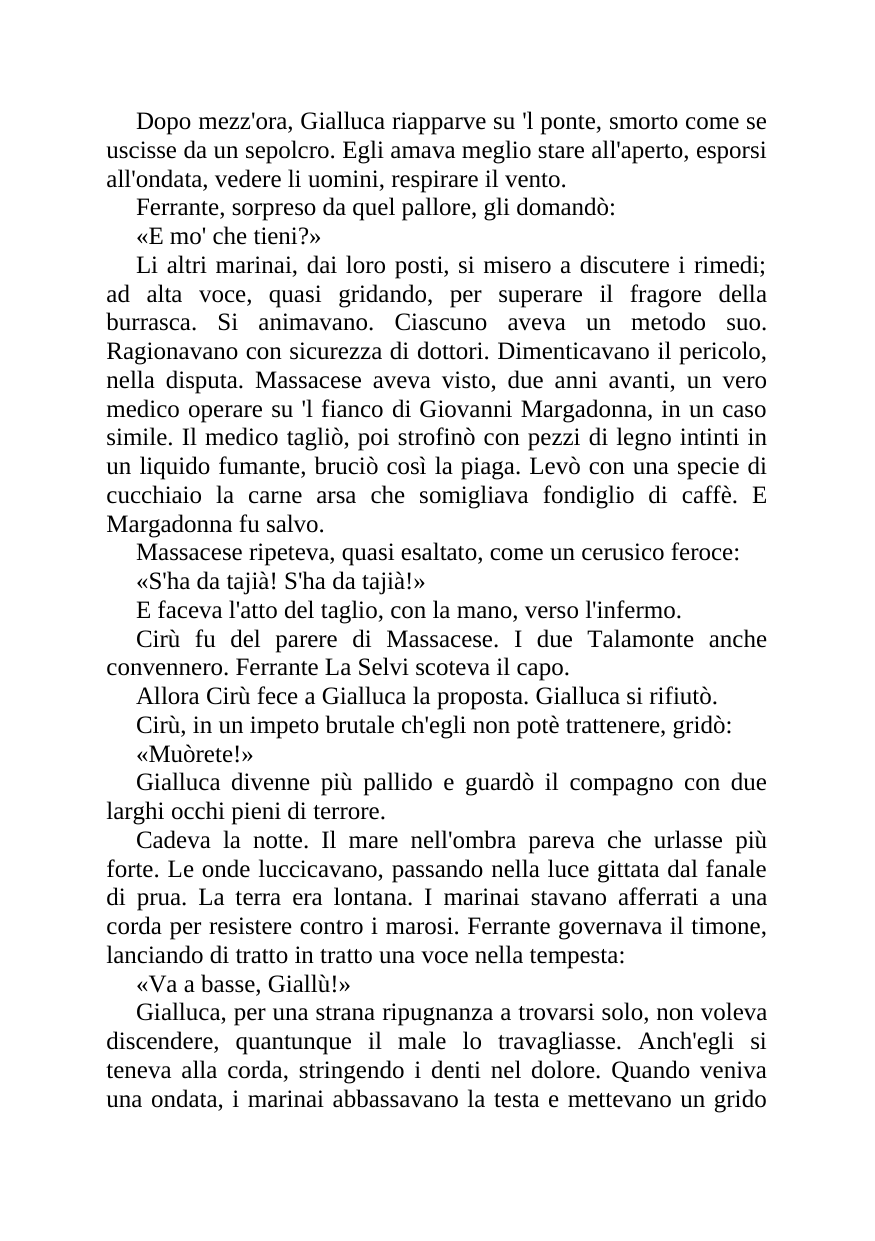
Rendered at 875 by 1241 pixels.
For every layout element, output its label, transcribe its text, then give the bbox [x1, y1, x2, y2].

text Gialluca, per una strana ripugnanza a trovarsi solo, non voleva discendere, quantunque il male lo travagliasse. Anch'egli si teneva alla corda, stringendo i denti nel dolore. Quando veniva una ondata, i marinai abbassavano la testa e mettevano un grido [106, 997, 768, 1112]
text Dopo mezz'ora, Gialluca riapparve su 'l ponte, smorto come se uscisse da un sepolcro. Egli amava meglio stare all'aperto, esporsi all'ondata, vedere li uomini, respirare il vento. [106, 106, 768, 192]
text «E mo' che tieni?» [106, 221, 768, 250]
text «S'ha da tajià! S'ha da tajià!» [106, 566, 768, 595]
text Massacese ripeteva, quasi esaltato, come un cerusico feroce: [106, 537, 768, 566]
text E faceva l'atto del taglio, con la mano, verso l'infermo. [106, 595, 768, 624]
text Li altri marinai, dai loro posti, si misero a discutere i rimedi; ad alta voce, quasi gridando, per superare il fragore della burrasca. Si animavano. Ciascuno aveva un metodo suo. Ragionavano con sicurezza di dottori. Dimenticavano il pericolo, nella disputa. Massacese aveva visto, due anni avanti, un vero medico operare su 'l fianco di Giovanni Margadonna, in un caso simile. Il medico tagliò, poi strofinò con pezzi di legno intinti in un liquido fumante, bruciò così la piaga. Levò con una specie di cucchiaio la carne arsa che somigliava fondiglio di caffè. E Margadonna fu salvo. [106, 250, 768, 537]
text Ferrante, sorpreso da quel pallore, gli domandò: [106, 192, 768, 221]
text Allora Cirù fece a Gialluca la proposta. Gialluca si rifiutò. [106, 681, 768, 710]
text «Va a basse, Giallù!» [106, 969, 768, 997]
text «Muòrete!» [106, 739, 768, 767]
text Gialluca divenne più pallido e guardò il compagno con due larghi occhi pieni di terrore. [106, 767, 768, 825]
text Cirù, in un impeto brutale ch'egli non potè trattenere, gridò: [106, 710, 768, 739]
text Cirù fu del parere di Massacese. I due Talamonte anche convennero. Ferrante La Selvi scoteva il capo. [106, 624, 768, 681]
text Cadeva la notte. Il mare nell'ombra pareva che urlasse più forte. Le onde luccicavano, passando nella luce gittata dal fanale di prua. La terra era lontana. I marinai stavano afferrati a una corda per resistere contro i marosi. Ferrante governava il timone, lanciando di tratto in tratto una voce nella tempesta: [106, 825, 768, 969]
